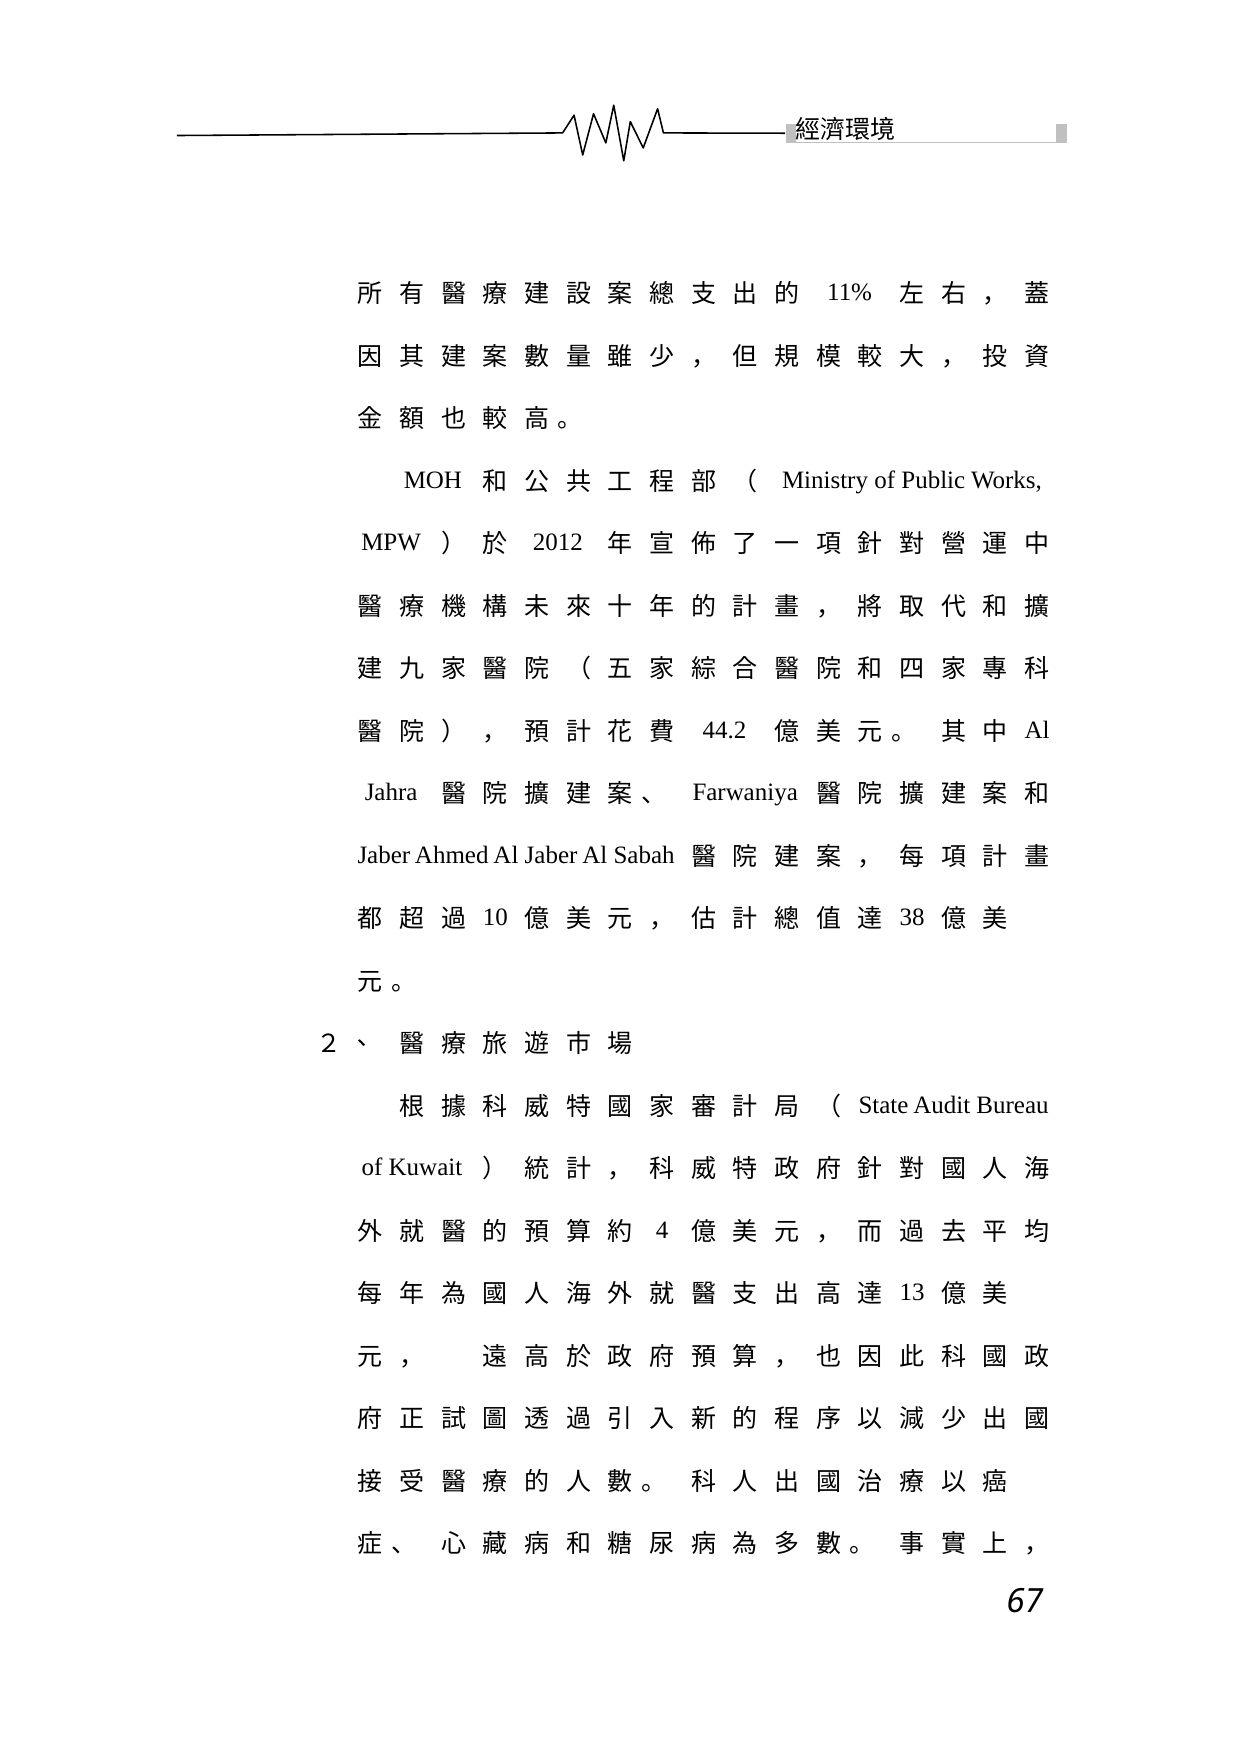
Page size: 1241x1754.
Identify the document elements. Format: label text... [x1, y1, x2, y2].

text ２、醫療旅遊市場 [281, 1000, 1058, 1063]
text 根據科威特國家審計局（State Audit Bureau of Kuwait）統計，科威特政府針對國人海外就醫的預算約4億美元，而過去平均每年為國人海外就醫支出高達13億美元， 遠高於政府預算，也因此科國政府正試圖透過引入新的程序以減少出國接受醫療的人數。科人出國治療以癌症、心藏病和糖尿病為多數。事實上， [330, 1063, 1058, 1563]
text 所有醫療建設案總支出的11%左右，蓋因其建案數量雖少，但規模較大，投資金額也較高。 [330, 250, 1058, 438]
text MOH和公共工程部（Ministry of Public Works, MPW）於2012年宣佈了一項針對營運中醫療機構未來十年的計畫，將取代和擴建九家醫院（五家綜合醫院和四家專科醫院），預計花費44.2億美元。其中Al Jahra醫院擴建案、Farwaniya醫院擴建案和Jaber Ahmed Al Jaber Al Sabah醫院建案，每項計畫都超過10億美元，估計總值達38億美元。 [330, 438, 1058, 1000]
